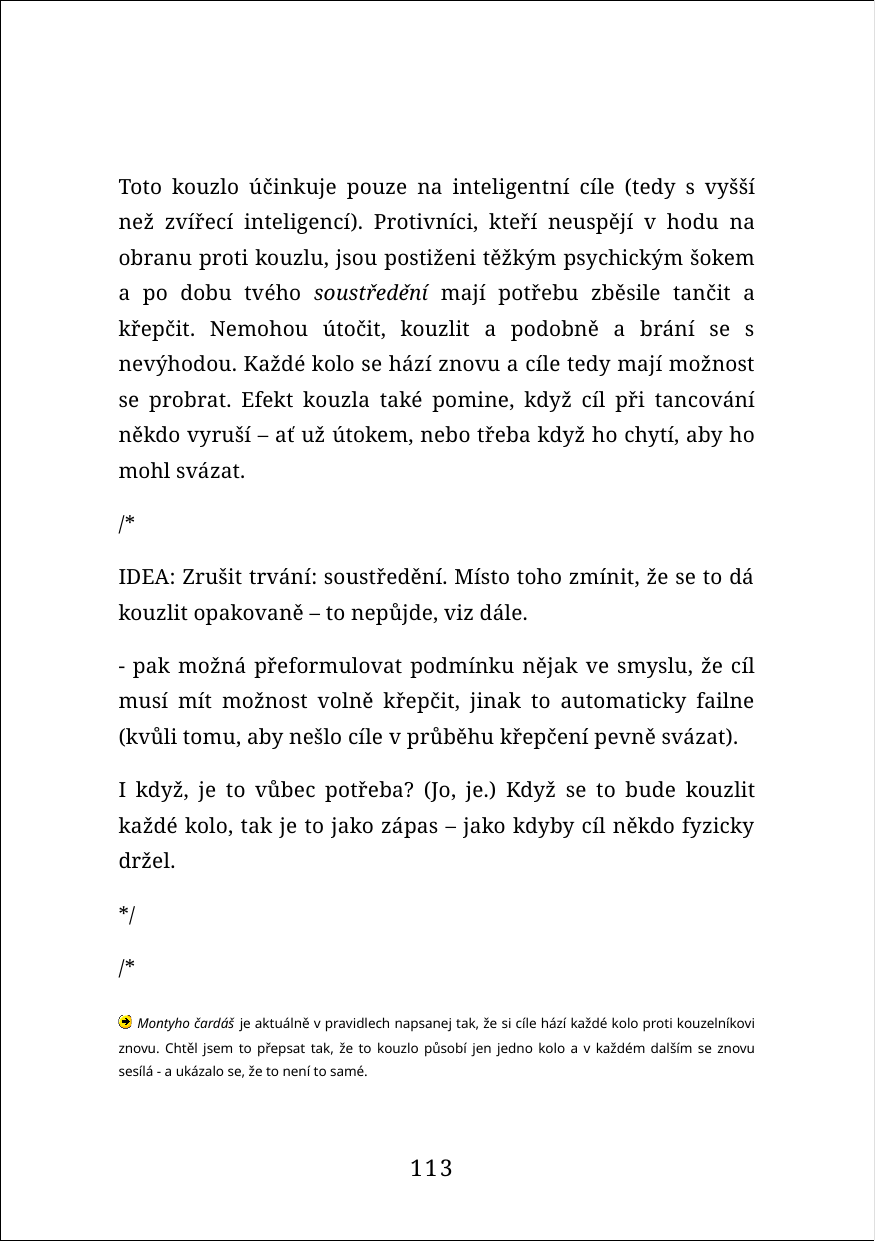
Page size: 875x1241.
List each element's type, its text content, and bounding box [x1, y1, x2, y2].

text Toto kouzlo účinkuje pouze na inteligentní cíle (tedy s vyšší než zvířecí inteligencí). Protivníci, kteří neuspějí v hodu na obranu proti kouzlu, jsou postiženi těžkým psychickým šokem a po dobu tvého soustředění mají potřebu zběsile tančit a křepčit. Nemohou útočit, kouzlit a podobně a brání se s nevýhodou. Každé kolo se hází znovu a cíle tedy mají možnost se probrat. Efekt kouzla také pomine, když cíl při tancování někdo vyruší – ať už útokem, nebo třeba když ho chytí, aby ho mohl svázat. [118, 172, 756, 484]
text */ [118, 900, 756, 928]
text /* [118, 953, 756, 981]
text /* [118, 509, 756, 538]
text Montyho čardáš je aktuálně v pravidlech napsanej tak, že si cíle hází každé kolo proti kouzelníkovi znovu. Chtěl jsem to přepsat tak, že to kouzlo působí jen jedno kolo a v každém dalším se znovu sesílá - a ukázalo se, že to není to samé. [118, 1006, 756, 1116]
text I když, je to vůbec potřeba? (Jo, je.) Když se to bude kouzlit každé kolo, tak je to jako zápas – jako kdyby cíl někdo fyzicky držel. [118, 775, 756, 875]
text IDEA: Zrušit trvání: soustředění. Místo toho zmínit, že se to dá kouzlit opakovaně – to nepůjde, viz dále. [118, 562, 756, 626]
picture [118, 1015, 132, 1029]
text - pak možná přeformulovat podmínku nějak ve smyslu, že cíl musí mít možnost volně křepčit, jinak to automaticky failne (kvůli tomu, aby nešlo cíle v průběhu křepčení pevně svázat). [118, 651, 756, 751]
